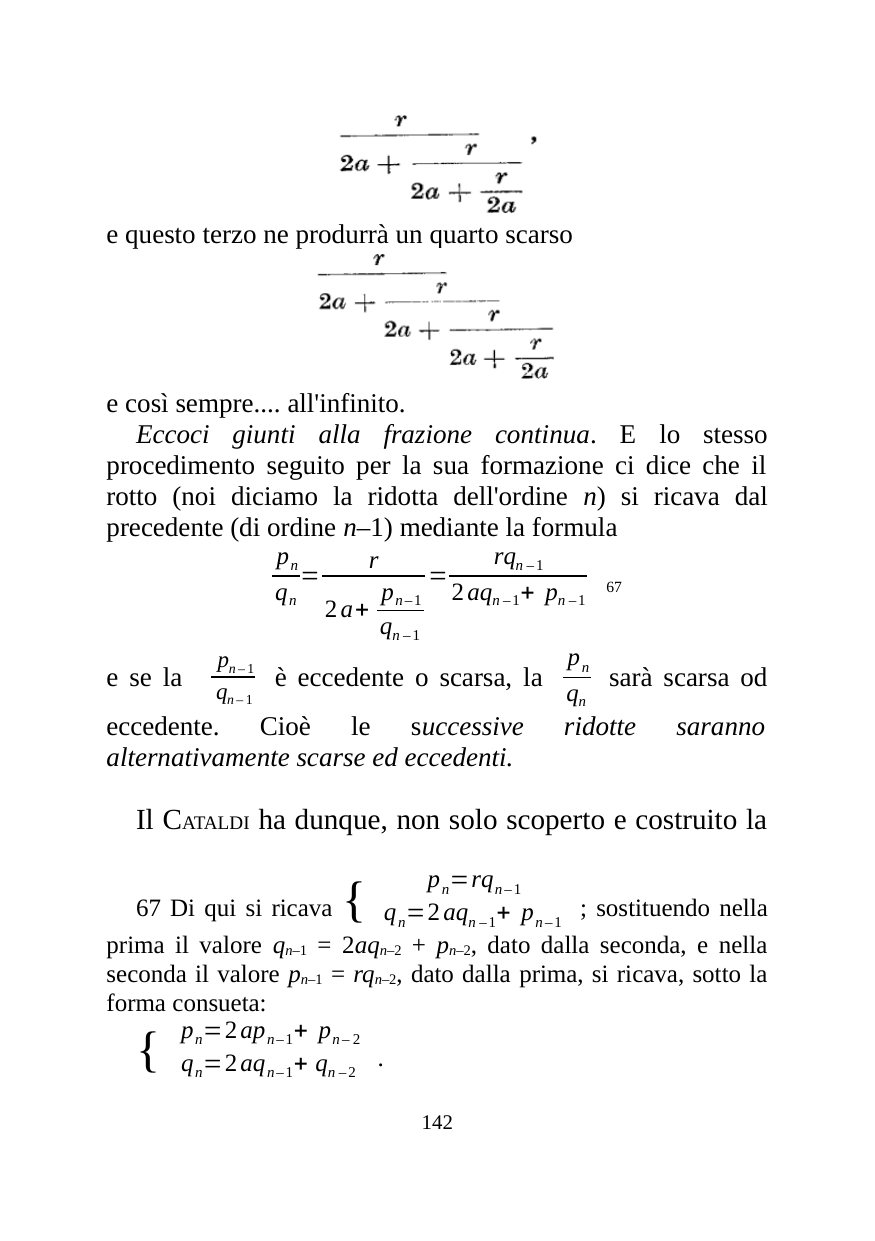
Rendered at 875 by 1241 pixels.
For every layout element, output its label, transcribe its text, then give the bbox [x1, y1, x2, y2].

text Il Cataldi ha dunque, non solo scoperto e costruito la [106, 802, 768, 836]
text e questo terzo ne produrrà un quarto scarso [106, 218, 768, 249]
text {. [106, 1016, 768, 1080]
text Di qui si ricava {; sostituendo nella prima il valore qn–1 = 2aqn–2 + pn–2, dato dalla seconda, e nella seconda il valore pn–1 = rqn–2, dato dalla prima, si ricava, sotto la forma consueta: [106, 866, 768, 1016]
text e così sempre.... all'infinito. [106, 387, 768, 418]
text Eccoci giunti alla frazione continua. E lo stesso procedimento seguito per la sua formazione ci dice che il rotto (noi diciamo la ridotta dell'ordine n) si ricava dal precedente (di ordine n–1) mediante la formula [106, 418, 768, 542]
text e se la è eccedente o scarsa, lasarà scarsa od eccedente. Cioè le successive ridotte saranno alternativamente scarse ed eccedenti. [106, 644, 768, 773]
